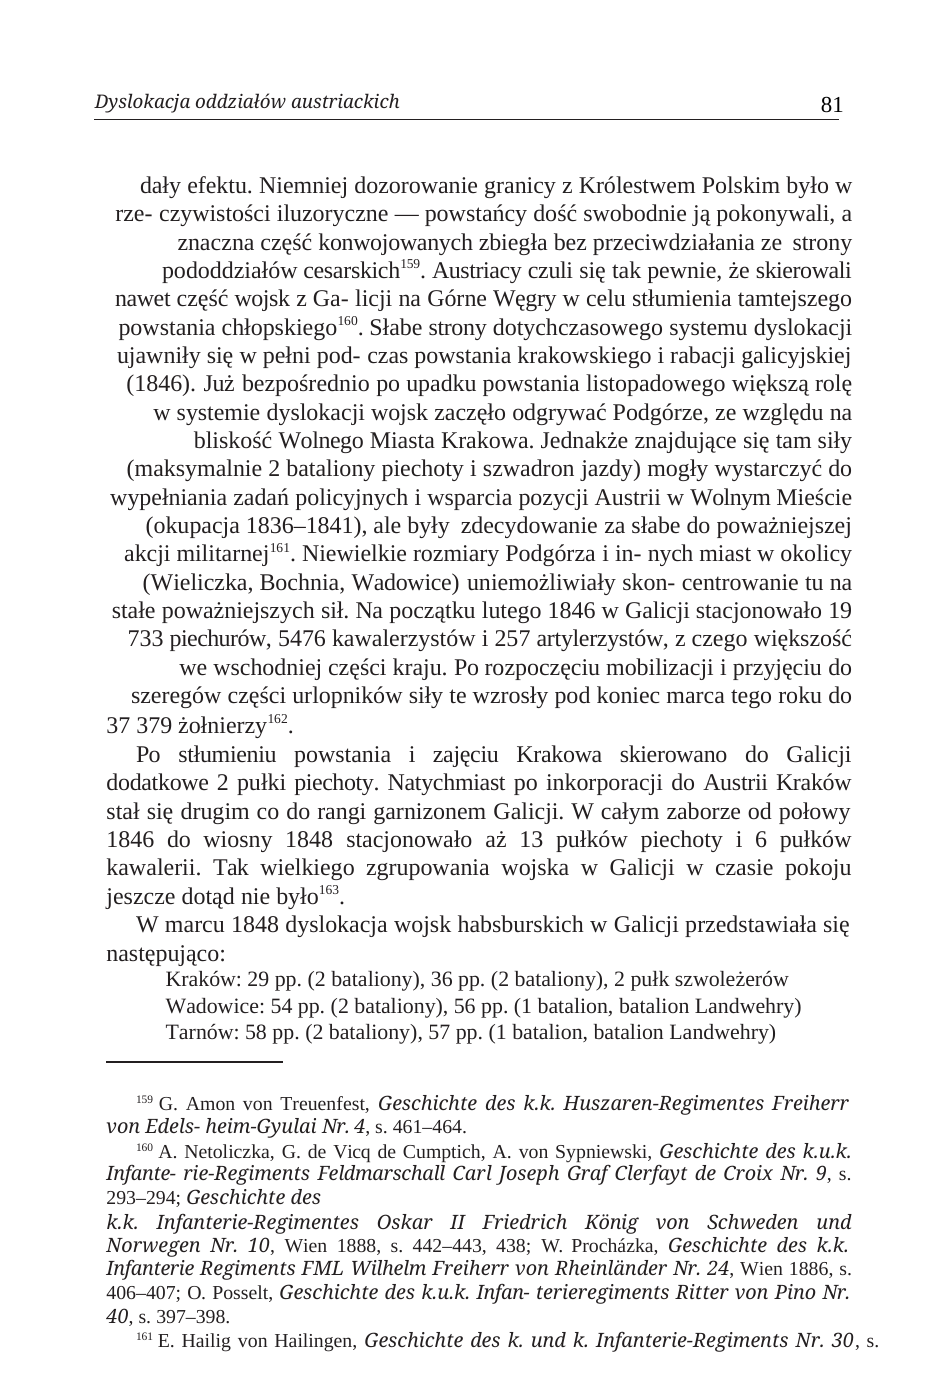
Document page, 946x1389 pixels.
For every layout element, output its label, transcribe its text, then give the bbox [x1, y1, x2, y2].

text k.k. Infanterie-Regimentes Oskar II Friedrich König von Schweden und Norwegen Nr. 10, Wien 1888, s. 442–443, 438; W. Procházka, Geschichte des k.k. Infanterie Regiments FML Wilhelm Freiherr von Rheinländer Nr. 24, Wien 1886, s. 406–407; O. Posselt, Geschichte des k.u.k. Infan- terieregiments Ritter von Pino Nr. 40, s. 397–398. [106, 1210, 852, 1329]
text Wadowice: 54 pp. (2 bataliony), 56 pp. (1 batalion, batalion Landwehry) [165, 993, 879, 1018]
text Tarnów: 58 pp. (2 bataliony), 57 pp. (1 batalion, batalion Landwehry) [165, 1019, 879, 1044]
text 160 A. Netoliczka, G. de Vicq de Cumptich, A. von Sypniewski, Geschichte des k.u.k. Infante- rie-Regiments Feldmarschall Carl Joseph Graf Clerfayt de Croix Nr. 9, s. 293–294; Geschichte des [106, 1139, 852, 1210]
text Kraków: 29 pp. (2 bataliony), 36 pp. (2 bataliony), 2 pułk szwoleżerów [165, 967, 879, 992]
text 161 E. Hailig von Hailingen, Geschichte des k. und k. Infanterie-Regiments Nr. 30, s. [136, 1329, 879, 1352]
text Po stłumieniu powstania i zajęciu Krakowa skierowano do Galicji dodatkowe 2 pułki piechoty. Natychmiast po inkorporacji do Austrii Kraków stał się drugim co do rangi garnizonem Galicji. W całym zaborze od połowy 1846 do wiosny 1848 stacjonowało aż 13 pułków piechoty i 6 pułków kawalerii. Tak wielkiego zgrupowania wojska w Galicji w czasie pokoju jeszcze dotąd nie było163. [106, 740, 852, 909]
text 159 G. Amon von Treuenfest, Geschichte des k.k. Huszaren-Regimentes Freiherr von Edels- heim-Gyulai Nr. 4, s. 461–464. [106, 1092, 852, 1139]
text 37 379 żołnierzy162. [106, 711, 879, 739]
text dały efektu. Niemniej dozorowanie granicy z Królestwem Polskim było w rze- czywistości iluzoryczne — powstańcy dość swobodnie ją pokonywali, a znaczna część konwojowanych zbiegła bez przeciwdziałania ze strony pododdziałów cesarskich159. Austriacy czuli się tak pewnie, że skierowali nawet część wojsk z Ga- licji na Górne Węgry w celu stłumienia tamtejszego powstania chłopskiego160. Słabe strony dotychczasowego systemu dyslokacji ujawniły się w pełni pod- czas powstania krakowskiego i rabacji galicyjskiej (1846). Już bezpośrednio po upadku powstania listopadowego większą rolę w systemie dyslokacji wojsk zaczęło odgrywać Podgórze, ze względu na bliskość Wolnego Miasta Krakowa. Jednakże znajdujące się tam siły (maksymalnie 2 bataliony piechoty i szwadron jazdy) mogły wystarczyć do wypełniania zadań policyjnych i wsparcia pozycji Austrii w Wolnym Mieście (okupacja 1836–1841), ale były zdecydowanie za słabe do poważniejszej akcji militarnej161. Niewielkie rozmiary Podgórza i in- nych miast w okolicy (Wieliczka, Bochnia, Wadowice) uniemożliwiały skon- centrowanie tu na stałe poważniejszych sił. Na początku lutego 1846 w Galicji stacjonowało 19 733 piechurów, 5476 kawalerzystów i 257 artylerzystów, z czego większość we wschodniej części kraju. Po rozpoczęciu mobilizacji i przyjęciu do szeregów części urlopników siły te wzrosły pod koniec marca tego roku do [107, 171, 852, 709]
text W marcu 1848 dyslokacja wojsk habsburskich w Galicji przedstawiała się następująco: [106, 910, 852, 966]
